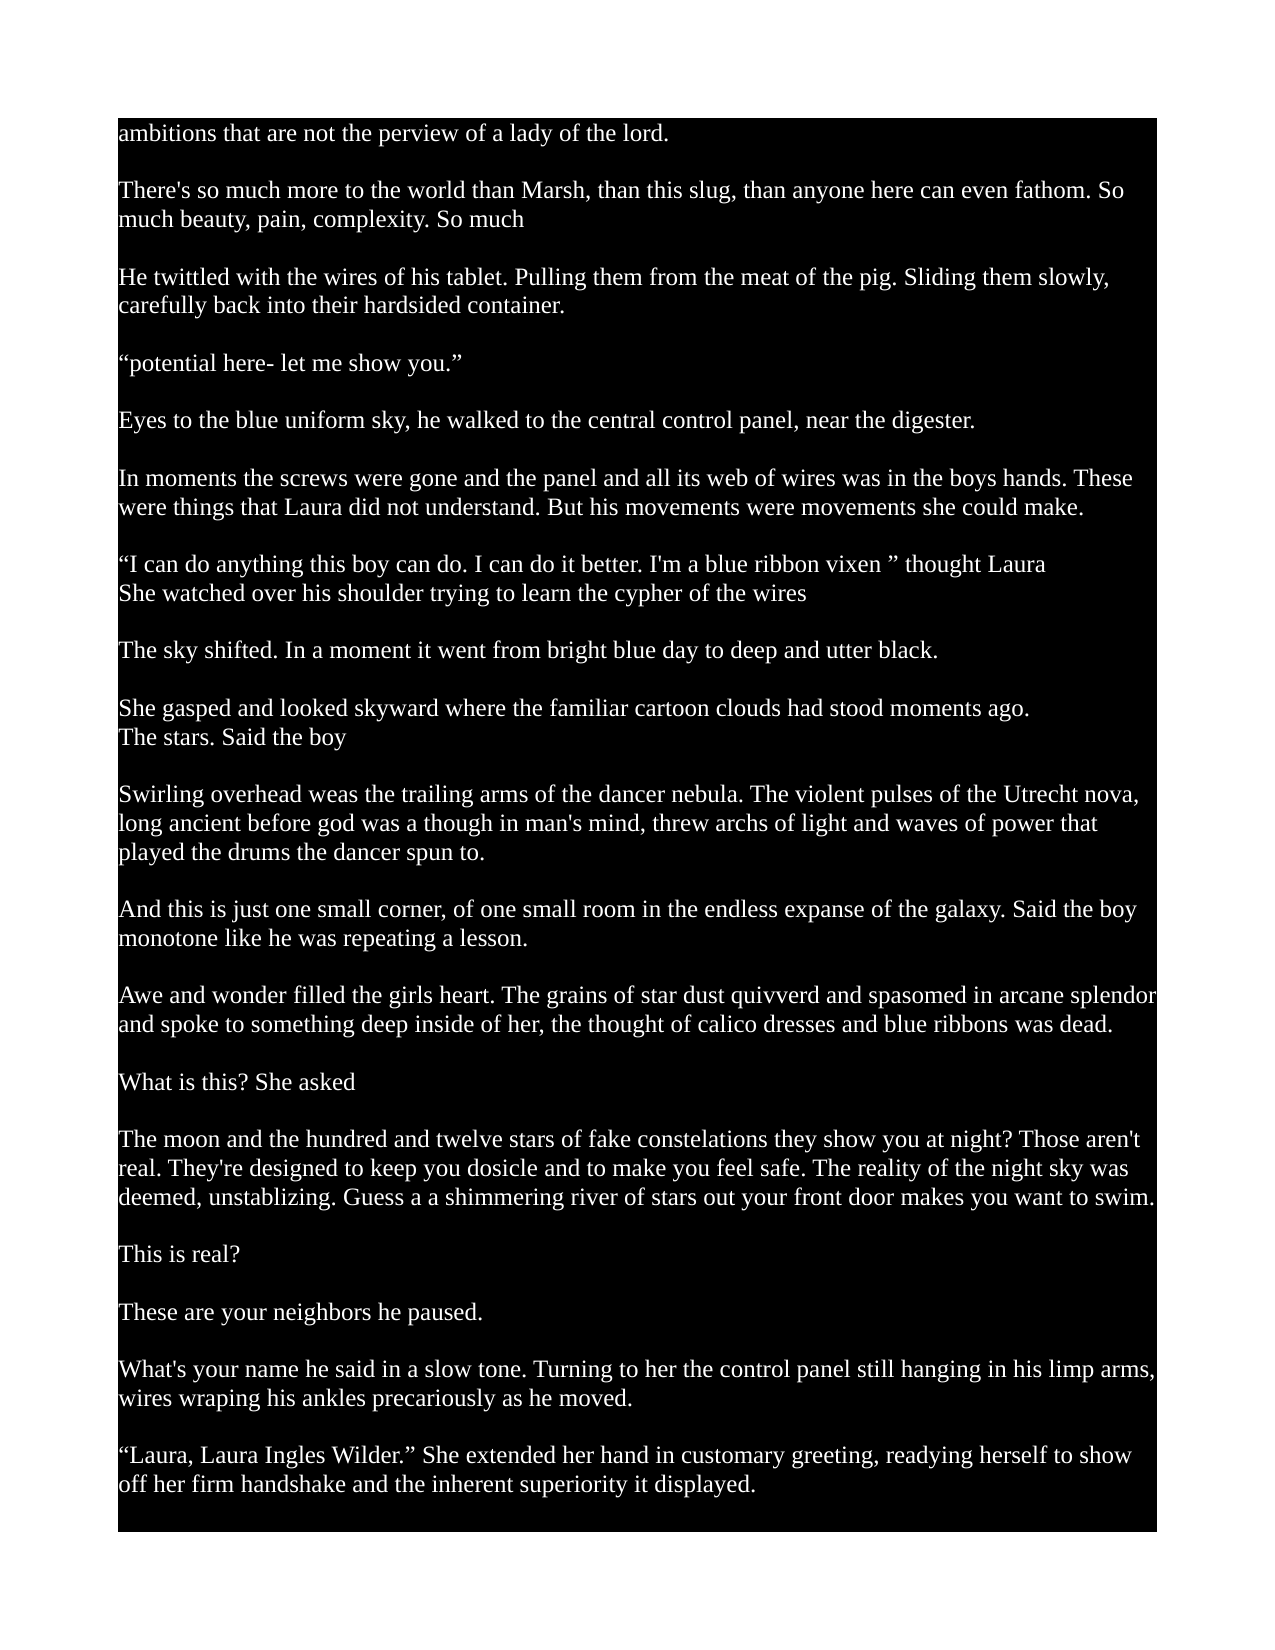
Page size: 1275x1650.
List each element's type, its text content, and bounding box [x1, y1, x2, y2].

text What's your name he said in a slow tone. Turning to her the control panel still hanging in his limp arms, wires wraping his ankles precariously as he moved. [118, 1354, 1157, 1412]
text She gasped and looked skyward where the familiar cartoon clouds had stood moments ago. [118, 693, 1157, 722]
text Eyes to the blue uniform sky, he walked to the central control panel, near the digester. [118, 406, 1157, 434]
text There's so much more to the world than Marsh, than this slug, than anyone here can even fathom. So much beauty, pain, complexity. So much [118, 176, 1157, 233]
text And this is just one small corner, of one small room in the endless expanse of the galaxy. Said the boy monotone like he was repeating a lesson. [118, 894, 1157, 952]
text Swirling overhead weas the trailing arms of the dancer nebula. The violent pulses of the Utrecht nova, long ancient before god was a though in man's mind, threw archs of light and waves of power that played the drums the dancer spun to. [118, 779, 1157, 866]
text He twittled with the wires of his tablet. Pulling them from the meat of the pig. Sliding them slowly, carefully back into their hardsided container. [118, 262, 1157, 319]
text The sky shifted. In a moment it went from bright blue day to deep and utter black. [118, 636, 1157, 664]
text In moments the screws were gone and the panel and all its web of wires was in the boys hands. These were things that Laura did not understand. But his movements were movements she could make. [118, 463, 1157, 521]
text Awe and wonder filled the girls heart. The grains of star dust quivverd and spasomed in arcane splendor and spoke to something deep inside of her, the thought of calico dresses and blue ribbons was dead. [118, 981, 1157, 1038]
text “Laura, Laura Ingles Wilder.” She extended her hand in customary greeting, readying herself to show off her firm handshake and the inherent superiority it displayed. [118, 1441, 1157, 1498]
text These are your neighbors he paused. [118, 1297, 1157, 1326]
text What is this? She asked [118, 1067, 1157, 1096]
text This is real? [118, 1239, 1157, 1268]
text The stars. Said the boy [118, 722, 1157, 751]
text She watched over his shoulder trying to learn the cypher of the wires [118, 578, 1157, 607]
text The moon and the hundred and twelve stars of fake constelations they show you at night? Those aren't real. They're designed to keep you dosicle and to make you feel safe. The reality of the night sky was deemed, unstablizing. Guess a a shimmering river of stars out your front door makes you want to swim. [118, 1124, 1157, 1211]
text “potential here- let me show you.” [118, 348, 1157, 377]
text “I can do anything this boy can do. I can do it better. I'm a blue ribbon vixen ” thought Laura [118, 549, 1157, 578]
text ambitions that are not the perview of a lady of the lord. [118, 118, 1157, 147]
